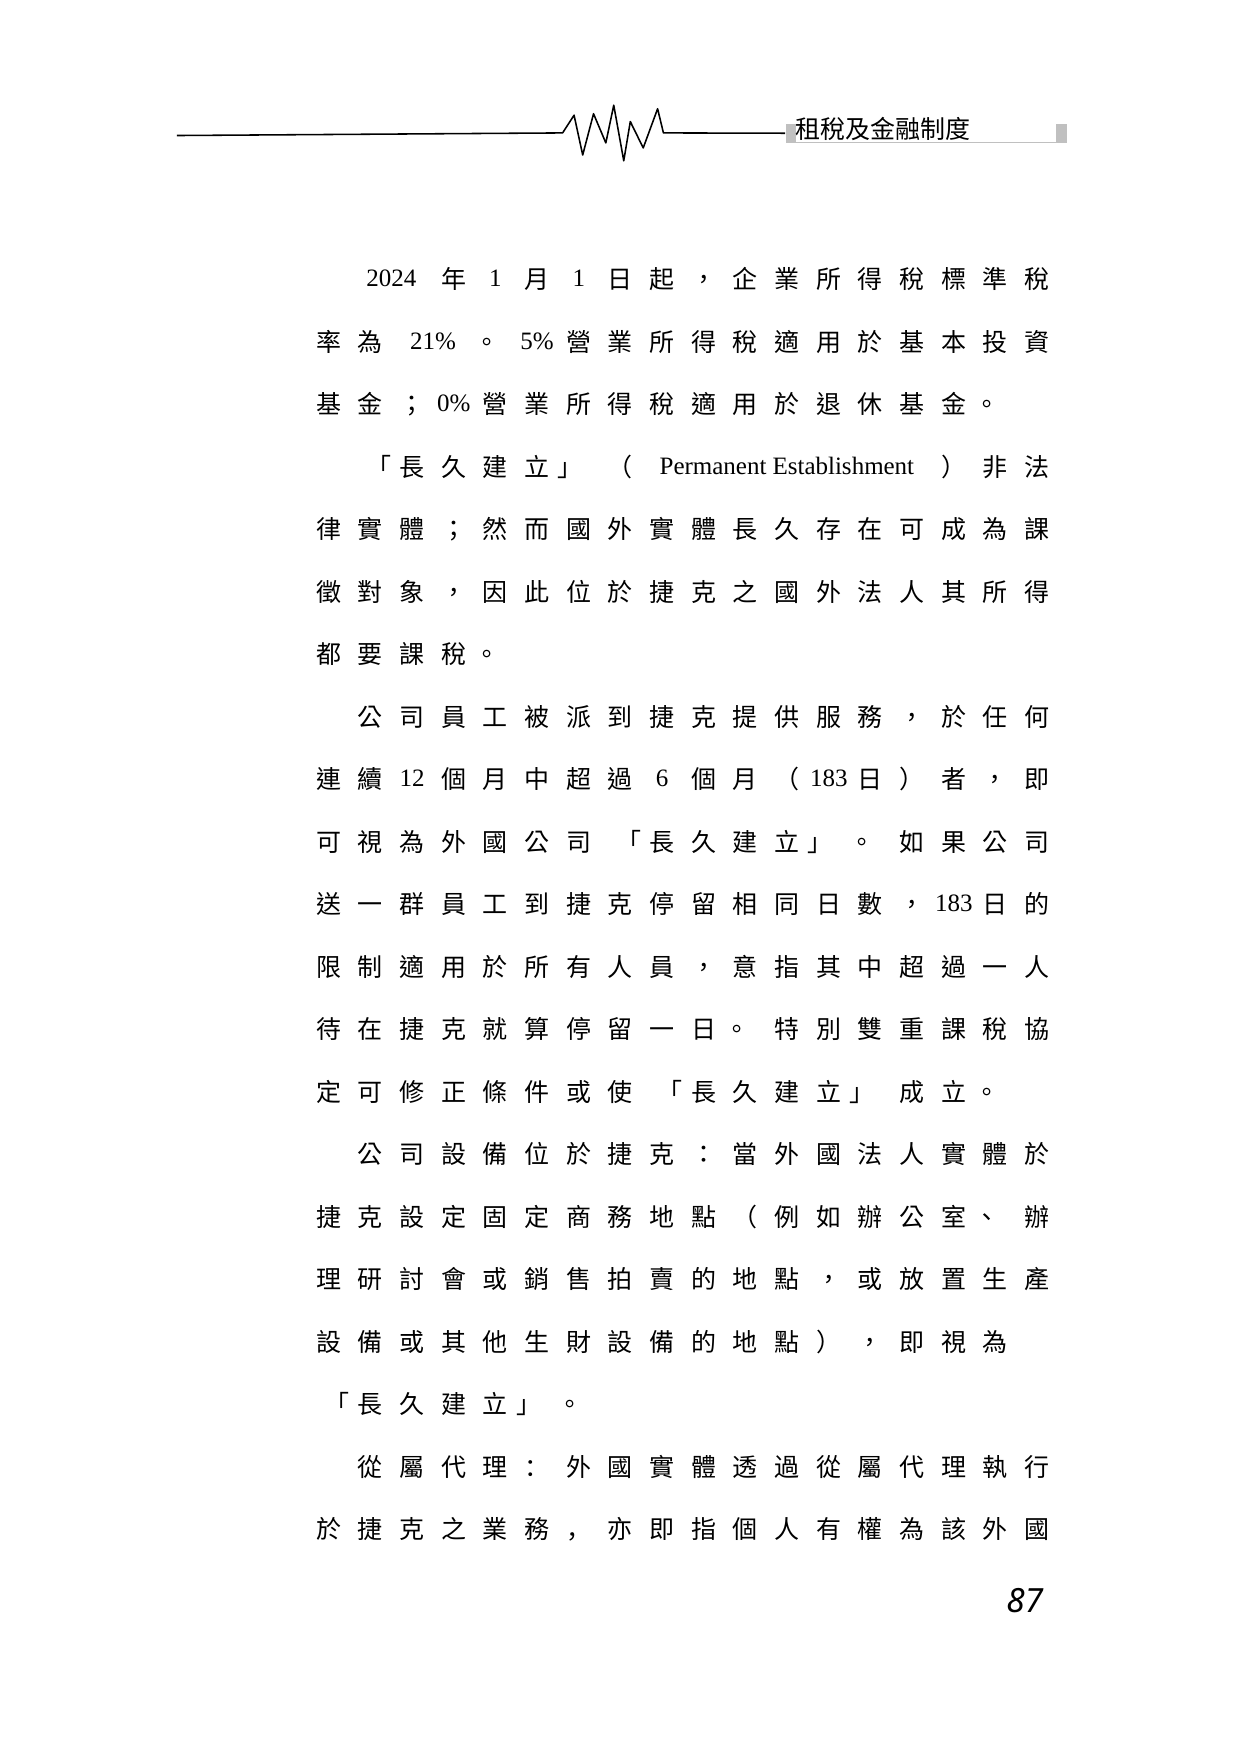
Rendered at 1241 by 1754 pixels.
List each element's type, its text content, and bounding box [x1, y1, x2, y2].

text 2024年1月1日起，企業所得稅標準稅率為21%。5%營業所得稅適用於基本投資基金；0%營業所得稅適用於退休基金。 [281, 236, 1058, 424]
text 公司員工被派到捷克提供服務，於任何連續12個月中超過6個月（183日）者，即可視為外國公司「長久建立」。如果公司送一群員工到捷克停留相同日數，183日的限制適用於所有人員，意指其中超過一人待在捷克就算停留一日。特別雙重課稅協定可修正條件或使「長久建立」成立。 [281, 674, 1058, 1111]
text 「長久建立」（Permanent Establishment）非法律實體；然而國外實體長久存在可成為課徵對象，因此位於捷克之國外法人其所得都要課稅。 [281, 424, 1058, 674]
text 從屬代理：外國實體透過從屬代理執行於捷克之業務，亦即指個人有權為該外國 [281, 1424, 1058, 1549]
text 公司設備位於捷克：當外國法人實體於捷克設定固定商務地點（例如辦公室、辦理研討會或銷售拍賣的地點，或放置生產設備或其他生財設備的地點），即視為「長久建立」。 [281, 1111, 1058, 1424]
